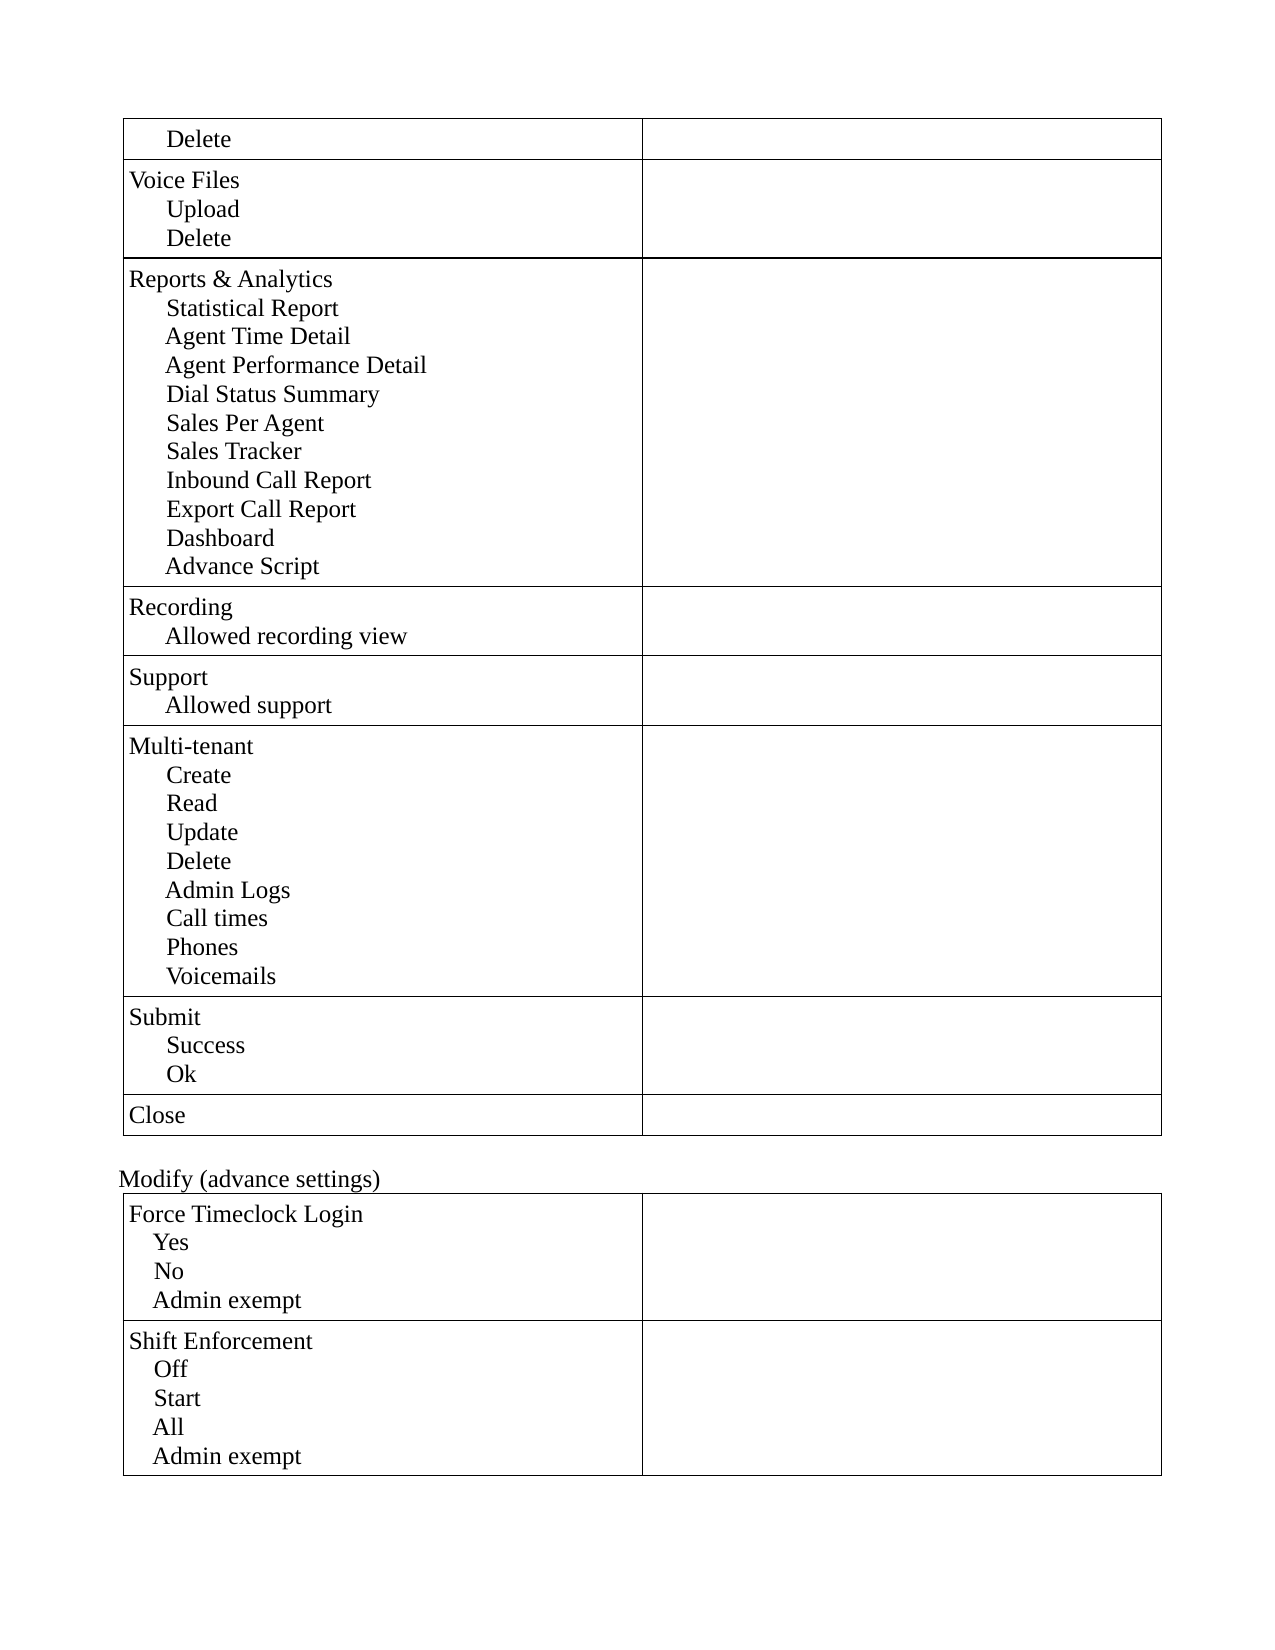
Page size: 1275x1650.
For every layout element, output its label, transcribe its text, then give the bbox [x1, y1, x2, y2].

table_cell [643, 1321, 1161, 1475]
table_cell [643, 997, 1161, 1094]
table_cell Voice Files Upload Delete [124, 160, 642, 257]
text Modify (advance settings) [118, 1164, 1157, 1192]
table_cell [643, 119, 1161, 159]
table_cell Delete [124, 119, 642, 159]
table_cell [643, 656, 1161, 725]
table_cell [643, 726, 1161, 996]
table_cell [643, 587, 1161, 655]
table_header Force Timeclock Login Yes No Admin exempt [124, 1194, 642, 1319]
table_cell Close [124, 1095, 642, 1134]
table_cell Recording Allowed recording view [124, 587, 642, 655]
table_cell Multi-tenant Create Read Update Delete Admin Logs Call times Phones Voicemails [124, 726, 642, 996]
table_header [643, 1194, 1161, 1319]
table_header [643, 259, 1161, 586]
table_cell Shift Enforcement Off Start All Admin exempt [124, 1321, 642, 1475]
table_cell Submit Success Ok [124, 997, 642, 1094]
table_cell [643, 1095, 1161, 1134]
table_cell Support Allowed support [124, 656, 642, 725]
table_header Reports & Analytics Statistical Report Agent Time Detail Agent Performance Detail Dial Status Summary Sales Per Agent Sales Tracker Inbound Call Report Export Call Report Dashboard Advance Script [124, 259, 642, 586]
table_cell [643, 160, 1161, 257]
